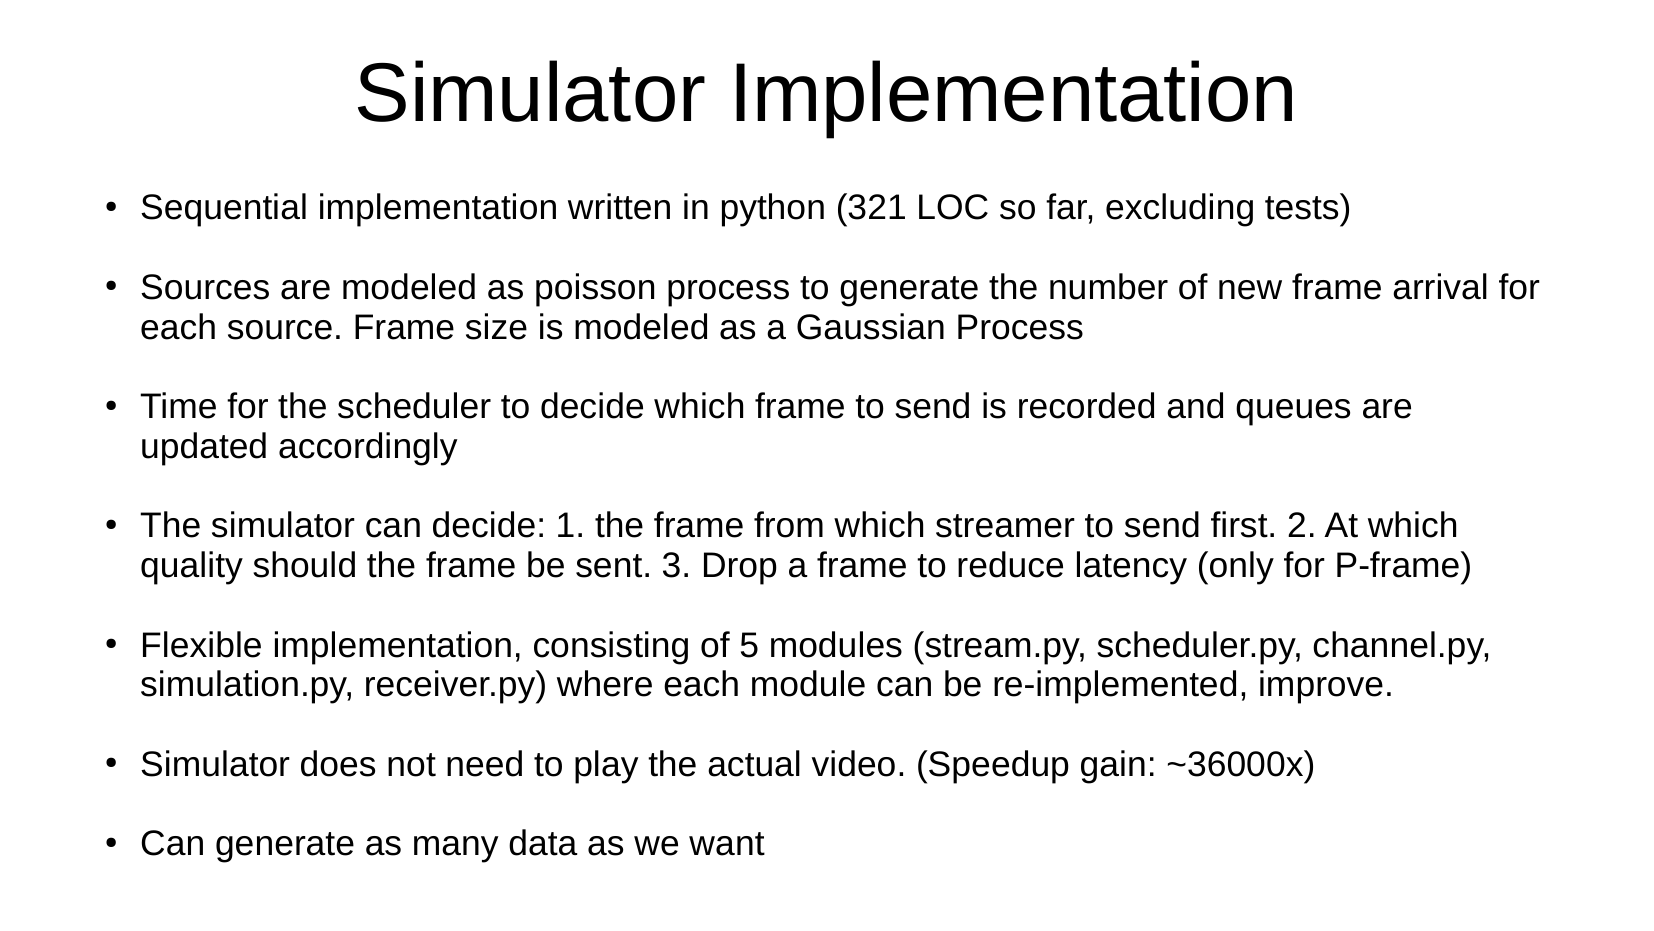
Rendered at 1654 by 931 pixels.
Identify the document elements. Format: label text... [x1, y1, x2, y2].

text_box Sequential implementation written in python (321 LOC so far, excluding tests) Sources are modeled as poisson process to generate the number of new frame arrival for each source. Frame size is modeled as a Gaussian Process Time for the scheduler to decide which frame to send is recorded and queues are updated accordingly The simulator can decide: 1. the frame from which streamer to send first. 2. At which quality should the frame be sent. 3. Drop a frame to reduce latency (only for P-frame) Flexible implementation, consisting of 5 modules (stream.py, scheduler.py, channel.py, simulation.py, receiver.py) where each module can be re-implemented, improve. Simulator does not need to play the actual video. (Speedup gain: ~36000x) Can generate as many data as we want [90, 180, 1561, 871]
title Simulator Implementation [82, 15, 1571, 171]
